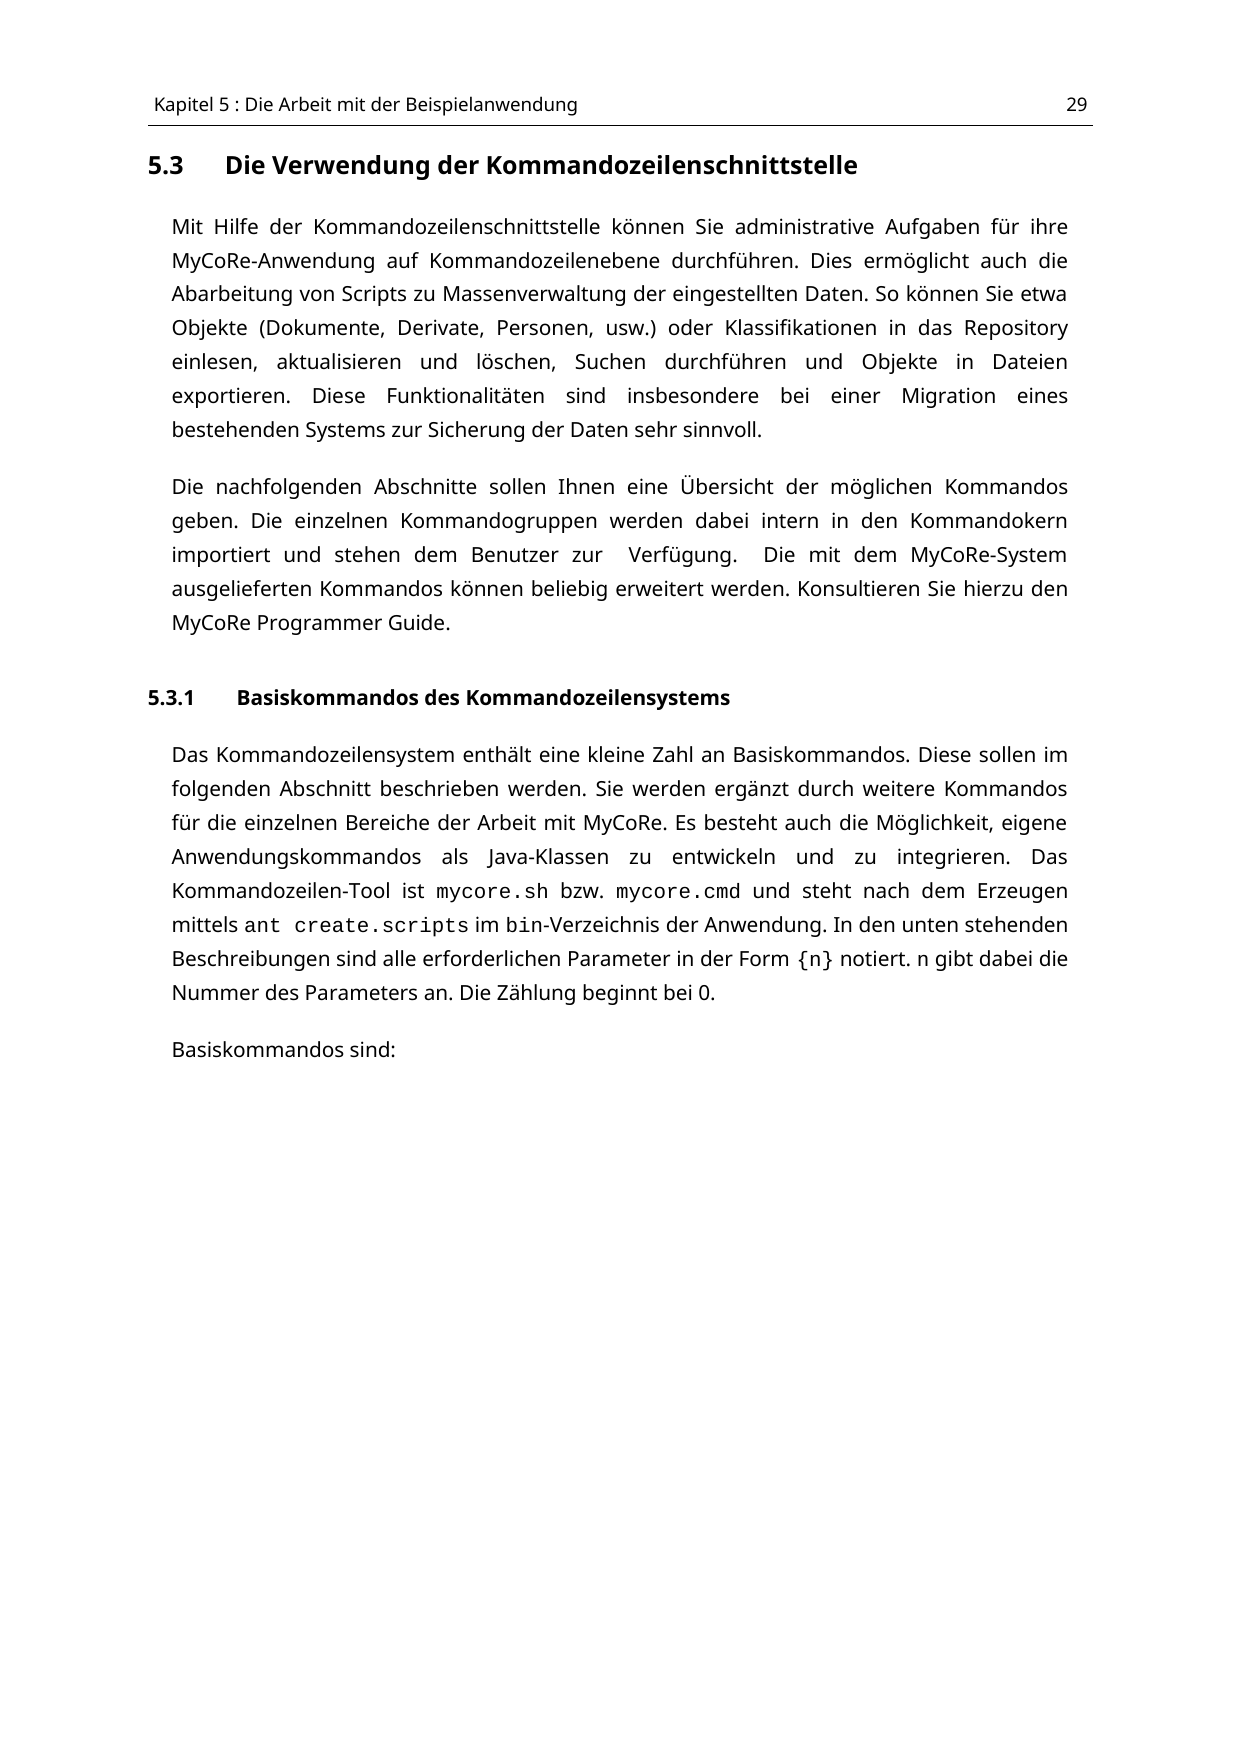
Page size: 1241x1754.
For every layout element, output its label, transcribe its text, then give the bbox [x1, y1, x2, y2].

text Die nachfolgenden Abschnitte sollen Ihnen eine Übersicht der möglichen Kommandos geben. Die einzelnen Kommandogruppen werden dabei intern in den Kommandokern importiert und stehen dem Benutzer zur Verfügung. Die mit dem MyCoRe-System ausgelieferten Kommandos können beliebig erweitert werden. Konsultieren Sie hierzu den MyCoRe Programmer Guide. [171, 472, 1069, 636]
text Basiskommandos sind: [171, 1036, 1069, 1064]
text Das Kommandozeilensystem enthält eine kleine Zahl an Basiskommandos. Diese sollen im folgenden Abschnitt beschrieben werden. Sie werden ergänzt durch weitere Kommandos für die einzelnen Bereiche der Arbeit mit MyCoRe. Es besteht auch die Möglichkeit, eigene Anwendungskommandos als Java-Klassen zu entwickeln und zu integrieren. Das Kommandozeilen-Tool ist mycore.sh bzw. mycore.cmd und steht nach dem Erzeugen mittels ant create.scripts im bin-Verzeichnis der Anwendung. In den unten stehenden Beschreibungen sind alle erforderlichen Parameter in der Form {n} notiert. n gibt dabei die Nummer des Parameters an. Die Zählung beginnt bei 0. [171, 740, 1069, 1006]
subtitle Die Verwendung der Kommandozeilenschnittstelle [148, 148, 1092, 182]
subtitle Basiskommandos des Kommandozeilensystems [148, 683, 1092, 711]
text Mit Hilfe der Kommandozeilenschnittstelle können Sie administrative Aufgaben für ihre MyCoRe-Anwendung auf Kommandozeilenebene durchführen. Dies ermöglicht auch die Abarbeitung von Scripts zu Massenverwaltung der eingestellten Daten. So können Sie etwa Objekte (Dokumente, Derivate, Personen, usw.) oder Klassifikationen in das Repository einlesen, aktualisieren und löschen, Suchen durchführen und Objekte in Dateien exportieren. Diese Funktionalitäten sind insbesondere bei einer Migration eines bestehenden Systems zur Sicherung der Daten sehr sinnvoll. [171, 212, 1069, 443]
